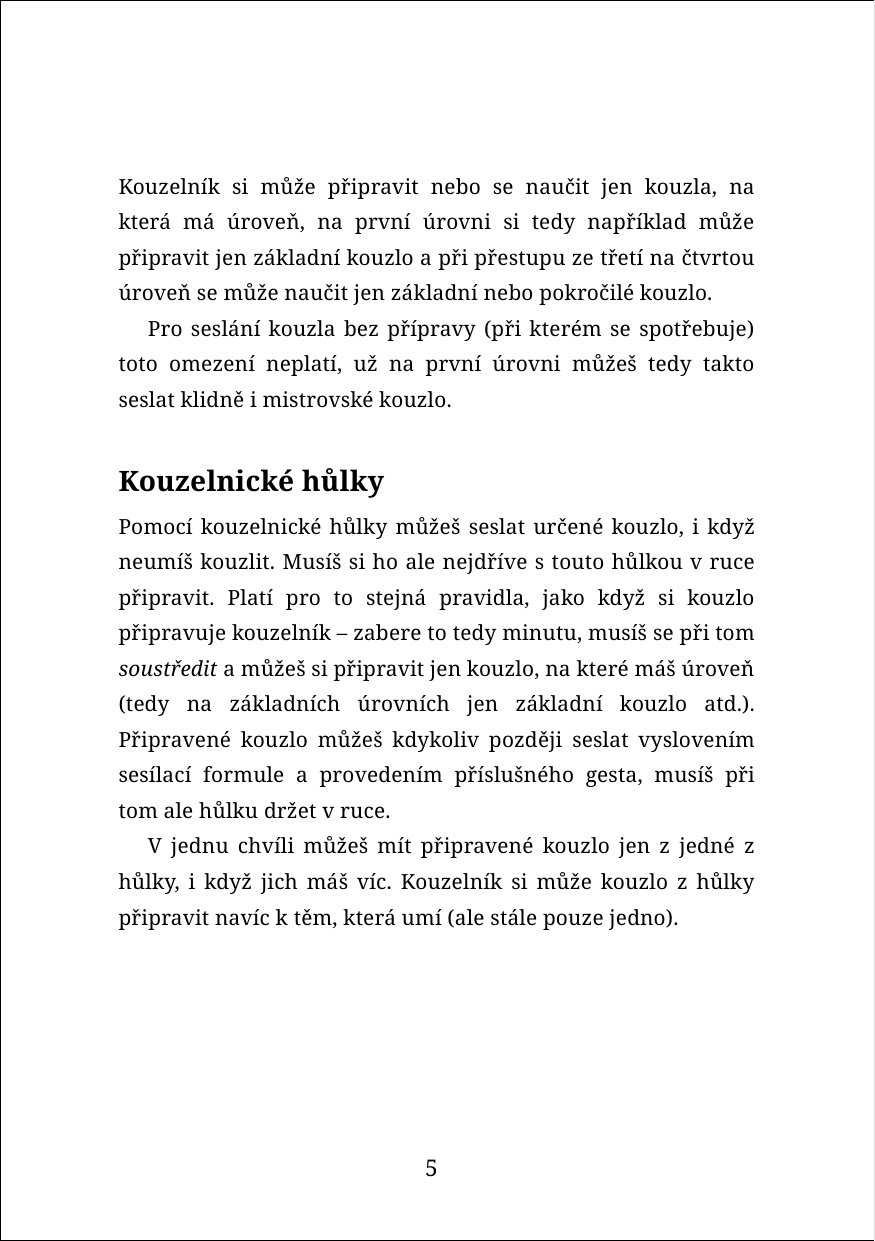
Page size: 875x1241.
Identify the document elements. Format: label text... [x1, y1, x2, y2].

text Pomocí kouzelnické hůlky můžeš seslat určené kouzlo, i když neumíš kouzlit. Musíš si ho ale nejdříve s touto hůlkou v ruce připravit. Platí pro to stejná pravidla, jako když si kouzlo připravuje kouzelník – zabere to tedy minutu, musíš se při tom soustředit a můžeš si připravit jen kouzlo, na které máš úroveň (tedy na základních úrovních jen základní kouzlo atd.). Připravené kouzlo můžeš kdykoliv později seslat vyslovením sesílací formule a provedením příslušného gesta, musíš při tom ale hůlku držet v ruce. V jednu chvíli můžeš mít připravené kouzlo jen z jedné z hůlky, i když jich máš víc. Kouzelník si může kouzlo z hůlky připravit navíc k těm, která umí (ale stále pouze jedno). [118, 512, 756, 931]
text Kouzelník si může připravit nebo se naučit jen kouzla, na která má úroveň, na první úrovni si tedy například může připravit jen základní kouzlo a při přestupu ze třetí na čtvrtou úroveň se může naučit jen základní nebo pokročilé kouzlo. Pro seslání kouzla bez přípravy (při kterém se spotřebuje) toto omezení neplatí, už na první úrovni můžeš tedy takto seslat klidně i mistrovské kouzlo. [118, 172, 756, 413]
subtitle Kouzelnické hůlky [118, 462, 756, 500]
